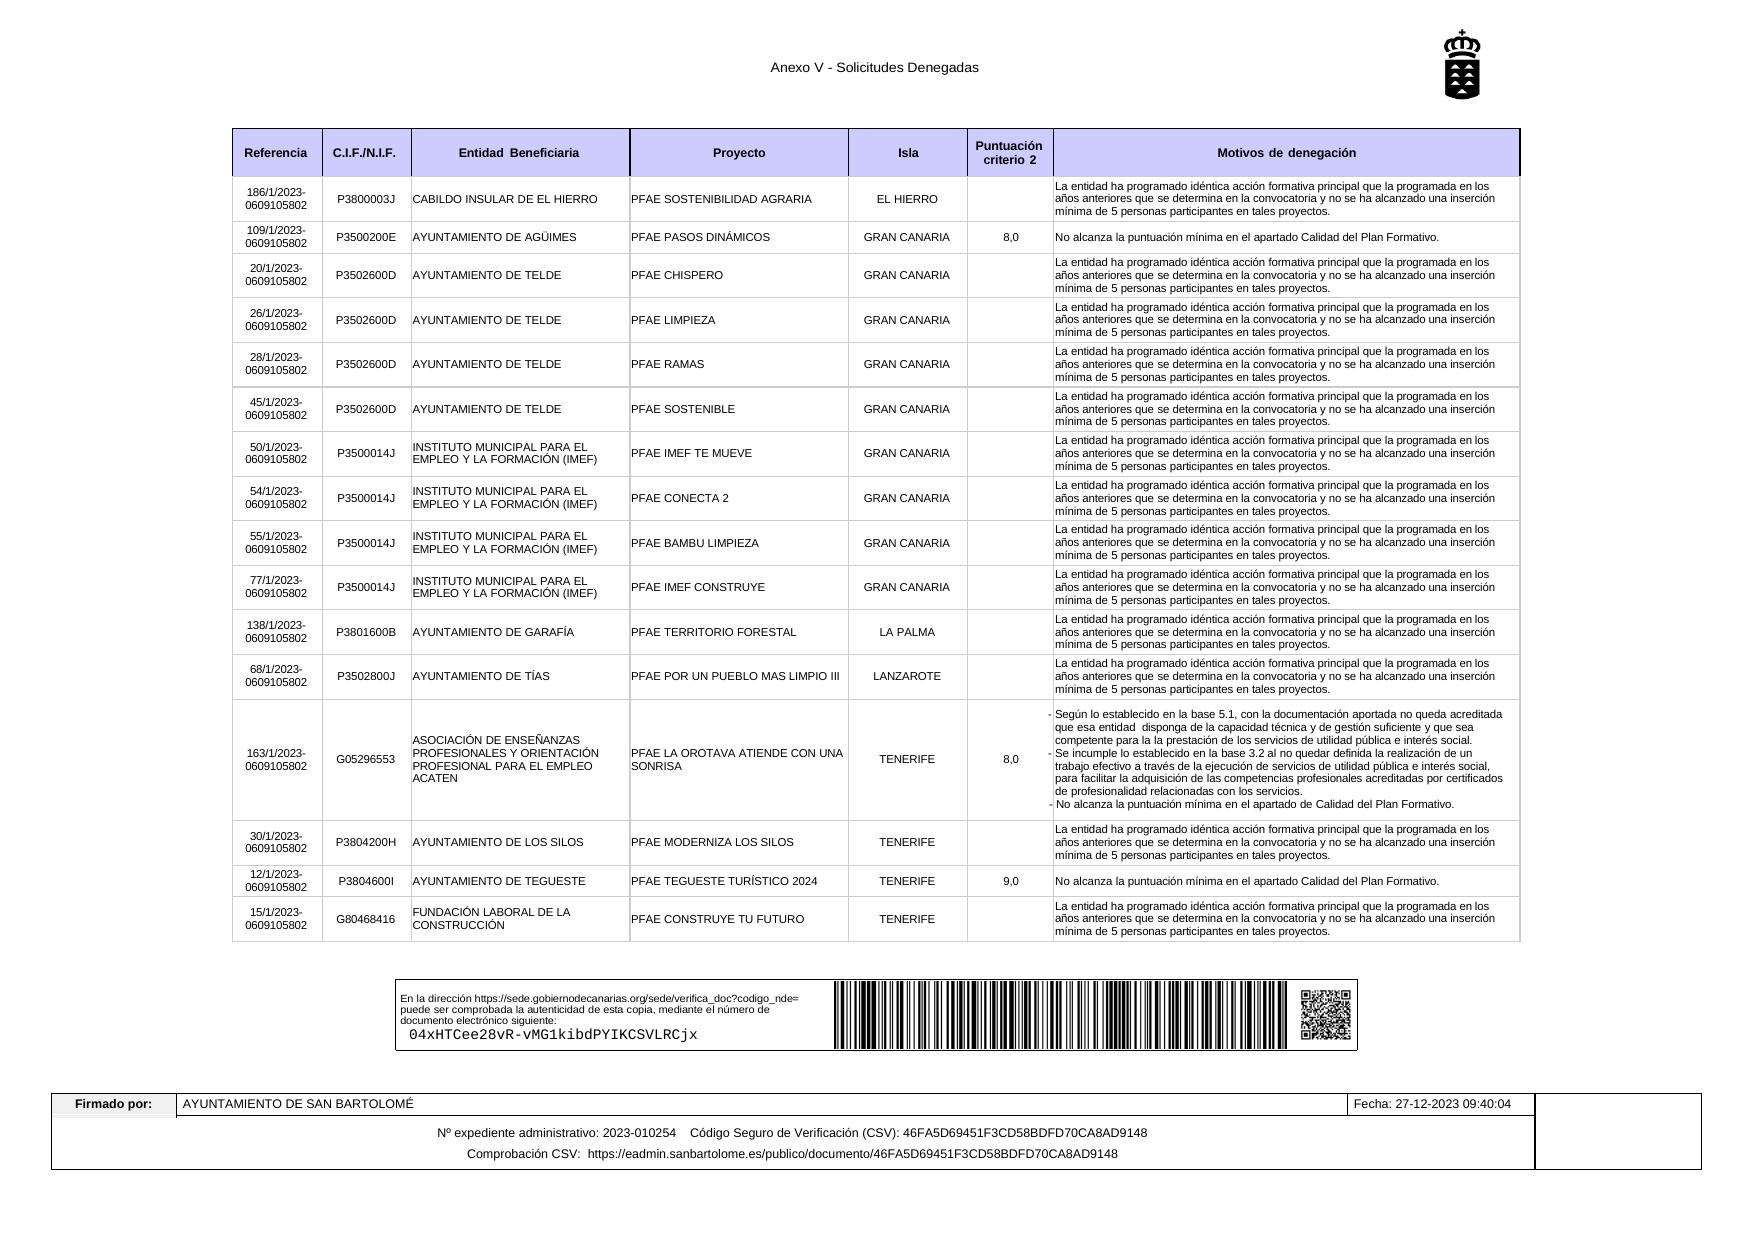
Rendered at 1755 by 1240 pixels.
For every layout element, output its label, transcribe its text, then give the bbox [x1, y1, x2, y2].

table_cell INSTITUTO MUNICIPAL PARA EL EMPLEO Y LA FORMACIÓN (IMEF) [412, 521, 629, 565]
table_cell P3500014J [323, 566, 411, 609]
table_cell [968, 432, 1053, 476]
table_cell CABILDO INSULAR DE EL HIERRO [412, 177, 629, 221]
table_cell La entidad ha programado idéntica acción formativa principal que la programada en los años anteriores que se determina en la convocatoria y no se ha alcanzado una inserción mínima de 5 personas participantes en tales proyectos. [1054, 343, 1519, 386]
table_cell Nº expediente administrativo: 2023-010254 Código Seguro de Verificación (CSV): 46FA5D69451F3CD58BDFD70CA8AD9148 Comprobación CSV: https://eadmin.sanbartolome.es/publico/documento/46FA5D69451F3CD58BDFD70CA8AD9148 [52, 1116, 1534, 1169]
table_cell 30/1/2023- 0609105802 [233, 821, 322, 864]
table_cell [968, 254, 1053, 297]
table_cell PFAE MODERNIZA LOS SILOS [631, 821, 848, 864]
table_cell TENERIFE [849, 821, 967, 864]
table_cell PFAE SOSTENIBILIDAD AGRARIA [631, 177, 848, 221]
table_cell PFAE CHISPERO [631, 254, 848, 297]
table_cell AYUNTAMIENTO DE GARAFÍA [412, 610, 629, 654]
table_header AYUNTAMIENTO DE SAN BARTOLOMÉ [177, 1094, 1347, 1114]
table_cell P3502600D [323, 254, 411, 297]
table_header Isla [849, 129, 967, 176]
table_cell La entidad ha programado idéntica acción formativa principal que la programada en los años anteriores que se determina en la convocatoria y no se ha alcanzado una inserción mínima de 5 personas participantes en tales proyectos. [1054, 177, 1519, 221]
table_cell P3801600B [323, 610, 411, 654]
table_cell P3502600D [323, 298, 411, 342]
table_cell 15/1/2023- 0609105802 [233, 897, 322, 941]
table_cell P3502600D [323, 388, 411, 431]
table_cell 26/1/2023- 0609105802 [233, 298, 322, 342]
table_cell [968, 298, 1053, 342]
table_cell 109/1/2023- 0609105802 [233, 222, 322, 253]
table_cell LANZAROTE [849, 655, 967, 698]
table_cell La entidad ha programado idéntica acción formativa principal que la programada en los años anteriores que se determina en la convocatoria y no se ha alcanzado una inserción mínima de 5 personas participantes en tales proyectos. [1054, 821, 1519, 864]
table_cell [968, 566, 1053, 609]
table_cell [968, 177, 1053, 221]
table_cell [968, 343, 1053, 386]
table_cell GRAN CANARIA [849, 566, 967, 609]
table_cell PFAE IMEF CONSTRUYE [631, 566, 848, 609]
table_cell PFAE CONSTRUYE TU FUTURO [631, 897, 848, 941]
table_cell 12/1/2023- 0609105802 [233, 866, 322, 896]
table_cell 8,0 [968, 700, 1053, 820]
table_cell GRAN CANARIA [849, 432, 967, 476]
table_cell [968, 477, 1053, 520]
table_cell LA PALMA [849, 610, 967, 654]
table_cell La entidad ha programado idéntica acción formativa principal que la programada en los años anteriores que se determina en la convocatoria y no se ha alcanzado una inserción mínima de 5 personas participantes en tales proyectos. [1054, 655, 1519, 698]
table_cell GRAN CANARIA [849, 222, 967, 253]
table_header Referencia [233, 129, 322, 176]
table_cell TENERIFE [849, 897, 967, 941]
table_cell P3502800J [323, 655, 411, 698]
table_cell TENERIFE [849, 700, 967, 820]
table_cell AYUNTAMIENTO DE TÍAS [412, 655, 629, 698]
table_cell INSTITUTO MUNICIPAL PARA EL EMPLEO Y LA FORMACIÓN (IMEF) [412, 566, 629, 609]
table_cell PFAE TERRITORIO FORESTAL [631, 610, 848, 654]
table_header Puntuación criterio 2 [968, 129, 1053, 176]
table_header C.I.F./N.I.F. [323, 129, 411, 176]
table_cell 50/1/2023- 0609105802 [233, 432, 322, 476]
table_cell 163/1/2023- 0609105802 [233, 700, 322, 820]
table_cell AYUNTAMIENTO DE AGÜIMES [412, 222, 629, 253]
table_cell G80468416 [323, 897, 411, 941]
table_cell [968, 897, 1053, 941]
table_cell 77/1/2023- 0609105802 [233, 566, 322, 609]
table_cell P3500014J [323, 432, 411, 476]
table_header [1536, 1094, 1701, 1169]
table_cell No alcanza la puntuación mínima en el apartado Calidad del Plan Formativo. [1054, 222, 1519, 253]
table_cell [968, 821, 1053, 864]
table_cell 9,0 [968, 866, 1053, 896]
table_header Firmado por: [52, 1094, 176, 1114]
table_cell AYUNTAMIENTO DE TEGUESTE [412, 866, 629, 896]
table_cell AYUNTAMIENTO DE LOS SILOS [412, 821, 629, 864]
table_cell La entidad ha programado idéntica acción formativa principal que la programada en los años anteriores que se determina en la convocatoria y no se ha alcanzado una inserción mínima de 5 personas participantes en tales proyectos. [1054, 610, 1519, 654]
table_cell PFAE LIMPIEZA [631, 298, 848, 342]
table_cell 8,0 [968, 222, 1053, 253]
table_cell AYUNTAMIENTO DE TELDE [412, 343, 629, 386]
table_cell GRAN CANARIA [849, 254, 967, 297]
table_header Entidad Beneficiaria [412, 129, 629, 176]
table_cell [968, 655, 1053, 698]
table_cell GRAN CANARIA [849, 477, 967, 520]
table_cell PFAE RAMAS [631, 343, 848, 386]
table_cell P3804600I [323, 866, 411, 896]
table_cell La entidad ha programado idéntica acción formativa principal que la programada en los años anteriores que se determina en la convocatoria y no se ha alcanzado una inserción mínima de 5 personas participantes en tales proyectos. [1054, 566, 1519, 609]
table_cell PFAE POR UN PUEBLO MAS LIMPIO III [631, 655, 848, 698]
table_header Proyecto [631, 129, 848, 176]
table_cell Según lo establecido en la base 5.1, con la documentación aportada no queda acreditada que esa entidad disponga de la capacidad técnica y de gestión suficiente y que sea competente para la la prestación de los servicios de utilidad pública e interés social. Se incumple lo establecido en la base 3.2 al no quedar definida la realización de un trabajo efectivo a través de la ejecución de servicios de utilidad pública e interés social, para facilitar la adquisición de las competencias profesionales acreditadas por certificados de profesionalidad relacionadas con los servicios. No alcanza la puntuación mínima en el apartado de Calidad del Plan Formativo. [1054, 700, 1519, 820]
table_cell 186/1/2023- 0609105802 [233, 177, 322, 221]
table_cell [968, 610, 1053, 654]
table_cell TENERIFE [849, 866, 967, 896]
table_cell PFAE PASOS DINÁMICOS [631, 222, 848, 253]
table_cell PFAE IMEF TE MUEVE [631, 432, 848, 476]
table_cell G05296553 [323, 700, 411, 820]
table_cell 138/1/2023- 0609105802 [233, 610, 322, 654]
table_cell INSTITUTO MUNICIPAL PARA EL EMPLEO Y LA FORMACIÓN (IMEF) [412, 432, 629, 476]
table_cell AYUNTAMIENTO DE TELDE [412, 298, 629, 342]
table_cell P3502600D [323, 343, 411, 386]
table_cell PFAE TEGUESTE TURÍSTICO 2024 [631, 866, 848, 896]
table_cell GRAN CANARIA [849, 298, 967, 342]
table_cell [968, 388, 1053, 431]
table_cell GRAN CANARIA [849, 521, 967, 565]
table_cell La entidad ha programado idéntica acción formativa principal que la programada en los años anteriores que se determina en la convocatoria y no se ha alcanzado una inserción mínima de 5 personas participantes en tales proyectos. [1054, 477, 1519, 520]
table_cell 54/1/2023- 0609105802 [233, 477, 322, 520]
table_cell FUNDACIÓN LABORAL DE LA CONSTRUCCIÓN [412, 897, 629, 941]
table_header Motivos de denegación [1054, 129, 1519, 176]
table_cell PFAE BAMBU LIMPIEZA [631, 521, 848, 565]
table_cell GRAN CANARIA [849, 388, 967, 431]
table_cell P3800003J [323, 177, 411, 221]
table_cell PFAE CONECTA 2 [631, 477, 848, 520]
table_cell No alcanza la puntuación mínima en el apartado Calidad del Plan Formativo. [1054, 866, 1519, 896]
table_cell AYUNTAMIENTO DE TELDE [412, 388, 629, 431]
table_cell 55/1/2023- 0609105802 [233, 521, 322, 565]
table_cell 28/1/2023- 0609105802 [233, 343, 322, 386]
table_cell La entidad ha programado idéntica acción formativa principal que la programada en los años anteriores que se determina en la convocatoria y no se ha alcanzado una inserción mínima de 5 personas participantes en tales proyectos. [1054, 521, 1519, 565]
table_cell La entidad ha programado idéntica acción formativa principal que la programada en los años anteriores que se determina en la convocatoria y no se ha alcanzado una inserción mínima de 5 personas participantes en tales proyectos. [1054, 388, 1519, 431]
table_cell 20/1/2023- 0609105802 [233, 254, 322, 297]
table_header Fecha: 27-12-2023 09:40:04 [1348, 1094, 1534, 1114]
table_cell AYUNTAMIENTO DE TELDE [412, 254, 629, 297]
table_cell La entidad ha programado idéntica acción formativa principal que la programada en los años anteriores que se determina en la convocatoria y no se ha alcanzado una inserción mínima de 5 personas participantes en tales proyectos. [1054, 432, 1519, 476]
table_cell La entidad ha programado idéntica acción formativa principal que la programada en los años anteriores que se determina en la convocatoria y no se ha alcanzado una inserción mínima de 5 personas participantes en tales proyectos. [1054, 254, 1519, 297]
table_cell P3804200H [323, 821, 411, 864]
table_cell P3500014J [323, 521, 411, 565]
table_cell PFAE SOSTENIBLE [631, 388, 848, 431]
table_cell 68/1/2023- 0609105802 [233, 655, 322, 698]
table_cell GRAN CANARIA [849, 343, 967, 386]
table_cell 45/1/2023- 0609105802 [233, 388, 322, 431]
table_cell P3500014J [323, 477, 411, 520]
table_cell [968, 521, 1053, 565]
table_cell La entidad ha programado idéntica acción formativa principal que la programada en los años anteriores que se determina en la convocatoria y no se ha alcanzado una inserción mínima de 5 personas participantes en tales proyectos. [1054, 897, 1519, 941]
table_cell INSTITUTO MUNICIPAL PARA EL EMPLEO Y LA FORMACIÓN (IMEF) [412, 477, 629, 520]
table_cell P3500200E [323, 222, 411, 253]
table_cell PFAE LA OROTAVA ATIENDE CON UNA SONRISA [631, 700, 848, 820]
table_cell EL HIERRO [849, 177, 967, 221]
table_cell ASOCIACIÓN DE ENSEÑANZAS PROFESIONALES Y ORIENTACIÓN PROFESIONAL PARA EL EMPLEO ACATEN [412, 700, 629, 820]
table_cell La entidad ha programado idéntica acción formativa principal que la programada en los años anteriores que se determina en la convocatoria y no se ha alcanzado una inserción mínima de 5 personas participantes en tales proyectos. [1054, 298, 1519, 342]
